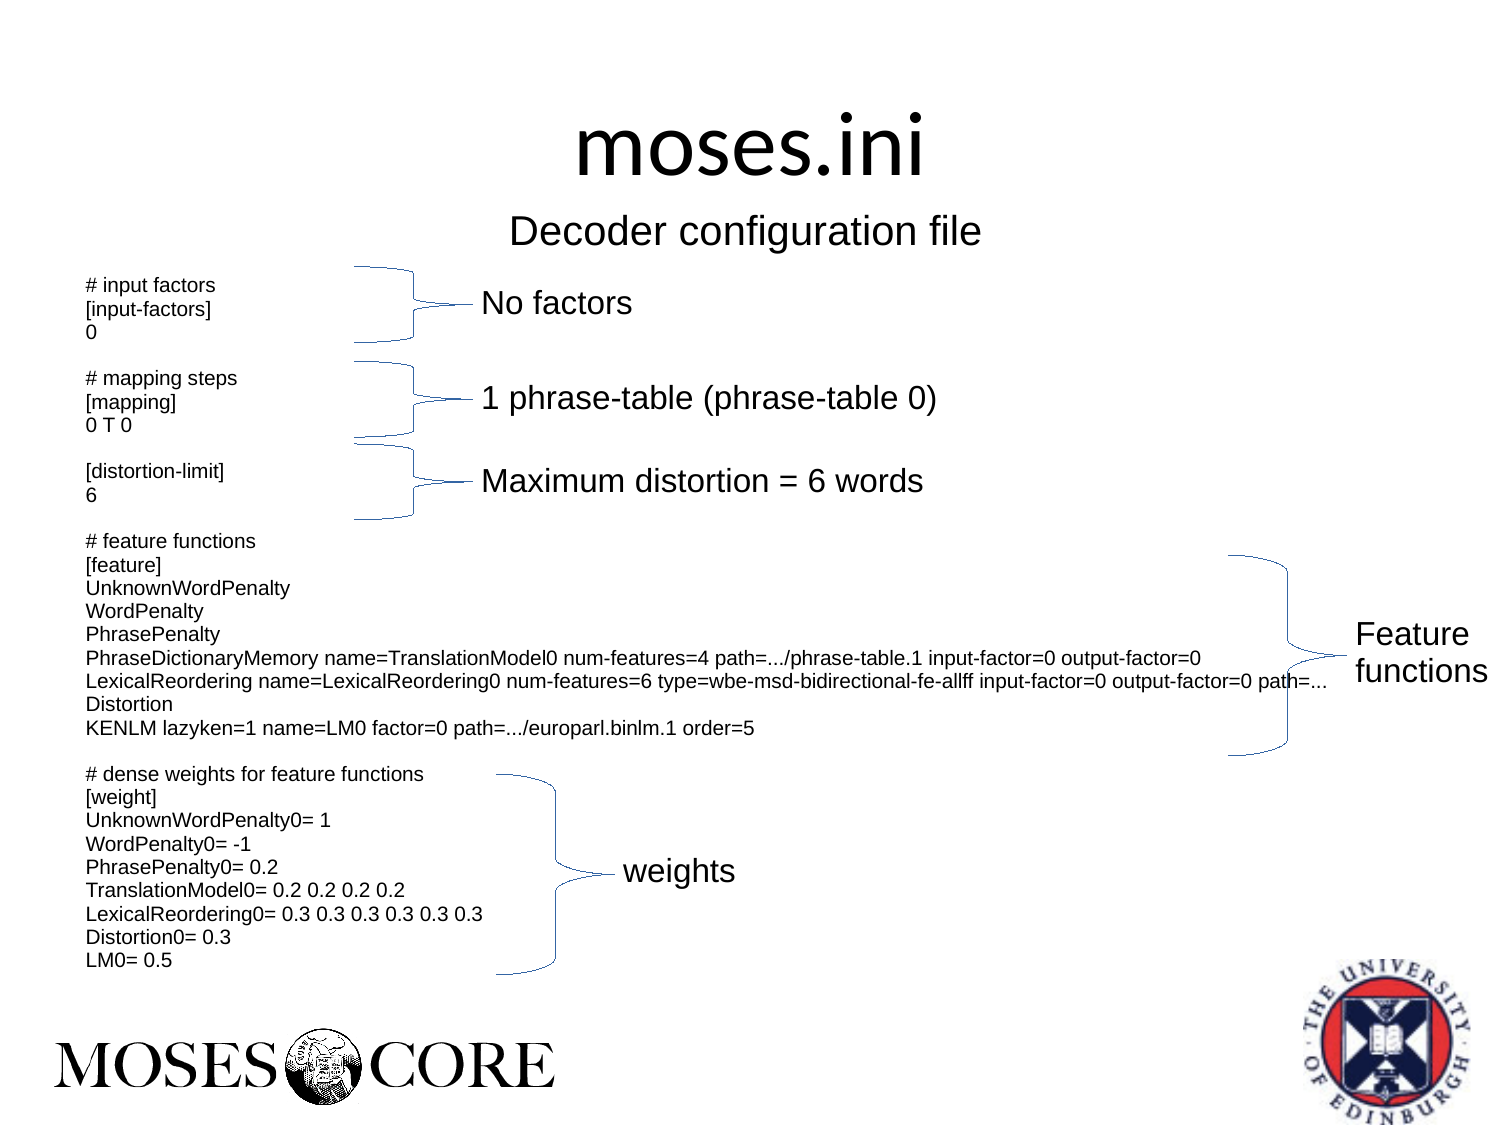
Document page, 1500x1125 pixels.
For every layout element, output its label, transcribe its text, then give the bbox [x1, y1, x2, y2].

text_box No factors [466, 277, 833, 330]
text_box weights [608, 845, 851, 898]
text_box Feature functions [1340, 608, 1500, 768]
text_box Maximum distortion = 6 words [466, 454, 1075, 508]
title moses.ini [75, 45, 1426, 233]
picture [53, 1025, 555, 1108]
picture [1303, 987, 1475, 1125]
text_box # input factors [input-factors] 0 # mapping steps [mapping] 0 T 0 [distortion-limit] 6 # feature functions [feature] UnknownWordPenalty WordPenalty PhrasePenalty PhraseDictionaryMemory name=TranslationModel0 num-features=4 path=.../phrase-table.1 input-factor=0 output-factor=0 LexicalReordering name=LexicalReordering0 num-features=6 type=wbe-msd-bidirectional-fe-allff input-factor=0 output-factor=0 path=... Distortion KENLM lazyken=1 name=LM0 factor=0 path=.../europarl.binlm.1 order=5 # dense weights for feature functions [weight] UnknownWordPenalty0= 1 WordPenalty0= -1 PhrasePenalty0= 0.2 TranslationModel0= 0.2 0.2 0.2 0.2 LexicalReordering0= 0.3 0.3 0.3 0.3 0.3 0.3 Distortion0= 0.3 LM0= 0.5 [70, 266, 1500, 987]
text_box Decoder configuration file [437, 200, 1055, 263]
text_box 1 phrase-table (phrase-table 0) [466, 372, 981, 425]
